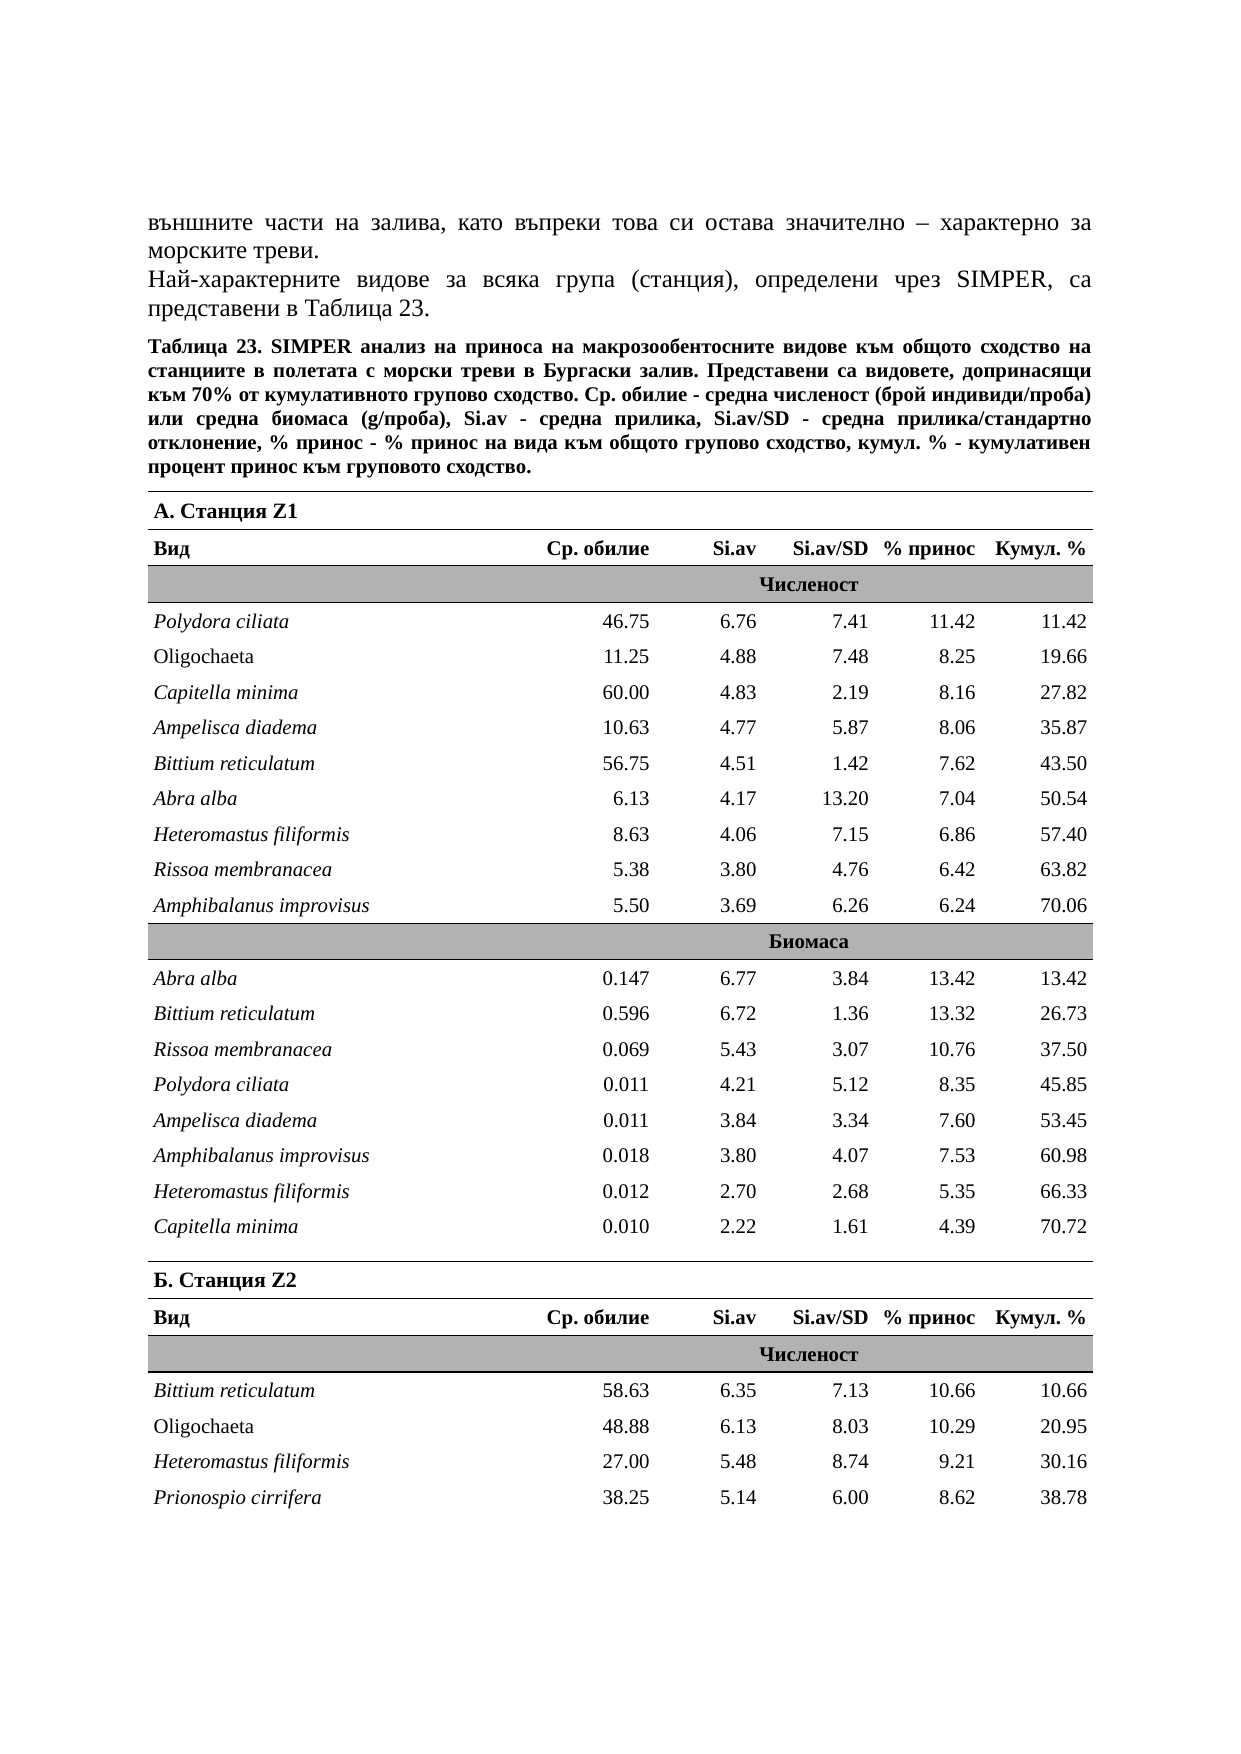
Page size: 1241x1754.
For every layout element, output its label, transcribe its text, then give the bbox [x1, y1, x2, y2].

table_cell 4.83 [655, 674, 762, 709]
table_cell Polydora ciliata [148, 603, 525, 638]
table_cell 5.43 [655, 1031, 762, 1067]
table_cell 10.63 [525, 709, 655, 745]
table_cell 45.85 [981, 1067, 1093, 1102]
table_cell Si.av [655, 530, 762, 565]
table_cell 8.35 [874, 1067, 981, 1102]
table_cell 27.00 [525, 1444, 655, 1479]
table_cell 7.13 [762, 1373, 874, 1408]
table_cell 6.24 [874, 887, 981, 922]
table_cell 43.50 [981, 745, 1093, 780]
table_cell Биомаса [525, 924, 1093, 959]
table_cell 50.54 [981, 780, 1093, 816]
table_cell 4.17 [655, 780, 762, 816]
table_cell 48.88 [525, 1408, 655, 1443]
table_cell 4.88 [655, 638, 762, 674]
table_cell 38.78 [981, 1479, 1093, 1514]
table_cell 13.32 [874, 996, 981, 1031]
table_cell 63.82 [981, 851, 1093, 887]
table_cell 7.53 [874, 1138, 981, 1173]
table_cell 5.12 [762, 1067, 874, 1102]
table_cell % принос [874, 530, 981, 565]
table_cell 0.596 [525, 996, 655, 1031]
table_cell Si.av [655, 1299, 762, 1335]
table_cell 56.75 [525, 745, 655, 780]
table_cell Кумул. % [981, 1299, 1093, 1335]
table_cell Capitella minima [148, 1209, 525, 1244]
text външните части на залива, като въпреки това си остава значително – характерно за морските треви. [148, 207, 1093, 264]
table_cell 7.60 [874, 1102, 981, 1138]
table_cell 8.06 [874, 709, 981, 745]
table_cell 38.25 [525, 1479, 655, 1514]
table_cell 3.07 [762, 1031, 874, 1067]
table_cell 70.06 [981, 887, 1093, 922]
table_cell 6.26 [762, 887, 874, 922]
table_cell 6.76 [655, 603, 762, 638]
table_cell 8.63 [525, 816, 655, 851]
table_cell % принос [874, 1299, 981, 1335]
table_cell 1.61 [762, 1209, 874, 1244]
table_cell 3.84 [762, 960, 874, 996]
table_cell Кумул. % [981, 530, 1093, 565]
table_cell 4.21 [655, 1067, 762, 1102]
table_cell Oligochaeta [148, 1408, 525, 1443]
table_cell 2.70 [655, 1173, 762, 1209]
table_cell 3.84 [655, 1102, 762, 1138]
table_cell Ср. обилие [525, 530, 655, 565]
table_cell 6.72 [655, 996, 762, 1031]
table_cell 7.04 [874, 780, 981, 816]
table_cell Численост [525, 1336, 1093, 1371]
table_cell 66.33 [981, 1173, 1093, 1209]
table_cell 11.42 [874, 603, 981, 638]
table_cell Вид [148, 530, 525, 565]
table_cell [981, 1244, 1093, 1261]
table_cell Вид [148, 1299, 525, 1335]
table_cell 11.25 [525, 638, 655, 674]
table_cell [148, 566, 525, 602]
table_cell 4.51 [655, 745, 762, 780]
table_cell 6.13 [525, 780, 655, 816]
table_cell Polydora ciliata [148, 1067, 525, 1102]
table_cell 2.22 [655, 1209, 762, 1244]
table_cell 0.011 [525, 1102, 655, 1138]
table_header А. Станция Z1 [148, 492, 1093, 529]
table_cell [148, 924, 525, 959]
table_cell Ampelisca diadema [148, 709, 525, 745]
table_cell 30.16 [981, 1444, 1093, 1479]
table_cell 8.74 [762, 1444, 874, 1479]
table_cell 37.50 [981, 1031, 1093, 1067]
table_cell 0.147 [525, 960, 655, 996]
table_cell Prionospio cirrifera [148, 1479, 525, 1514]
table_cell 6.00 [762, 1479, 874, 1514]
table_cell 1.36 [762, 996, 874, 1031]
table_cell 27.82 [981, 674, 1093, 709]
table_cell 0.010 [525, 1209, 655, 1244]
table_cell 3.69 [655, 887, 762, 922]
table_cell 8.25 [874, 638, 981, 674]
table_cell 5.87 [762, 709, 874, 745]
table_cell [874, 1244, 981, 1261]
table_cell 20.95 [981, 1408, 1093, 1443]
table_cell 0.069 [525, 1031, 655, 1067]
text Таблица 23. SIMPER анализ на приноса на макрозообентосните видове към общото сходство на станциите в полетата с морски треви в Бургаски залив. Представени са видовете, допринасящи към 70% от кумулативното групово сходство. Ср. обилие - средна численост (брой индивиди/проба) или средна биомаса (g/проба), Si.av - средна прилика, Si.av/SD - средна прилика/стандартно отклонение, % принос - % принос на вида към общото групово сходство, кумул. % - кумулативен процент принос към груповото сходство. [148, 334, 1093, 478]
table_cell 7.15 [762, 816, 874, 851]
table_cell 53.45 [981, 1102, 1093, 1138]
table_cell 6.86 [874, 816, 981, 851]
table_cell 0.012 [525, 1173, 655, 1209]
table_cell 46.75 [525, 603, 655, 638]
table_cell 0.018 [525, 1138, 655, 1173]
table_cell 2.19 [762, 674, 874, 709]
table_cell [148, 1336, 525, 1371]
table_cell 3.80 [655, 851, 762, 887]
table_cell 26.73 [981, 996, 1093, 1031]
table_cell Heteromastus filiformis [148, 1173, 525, 1209]
table_cell Ampelisca diadema [148, 1102, 525, 1138]
table_cell Bittium reticulatum [148, 996, 525, 1031]
table_cell 7.48 [762, 638, 874, 674]
table_cell 8.03 [762, 1408, 874, 1443]
table_cell 2.68 [762, 1173, 874, 1209]
table_cell Si.av/SD [762, 530, 874, 565]
table_cell Численост [525, 566, 1093, 602]
table_cell 57.40 [981, 816, 1093, 851]
table_cell [525, 1244, 655, 1261]
table_cell 8.16 [874, 674, 981, 709]
table_cell 6.77 [655, 960, 762, 996]
table_cell Bittium reticulatum [148, 745, 525, 780]
table_cell 19.66 [981, 638, 1093, 674]
table_cell 10.66 [874, 1373, 981, 1408]
table_cell 4.76 [762, 851, 874, 887]
table_cell [762, 1244, 874, 1261]
table_cell 7.41 [762, 603, 874, 638]
table_cell 3.34 [762, 1102, 874, 1138]
table_cell 9.21 [874, 1444, 981, 1479]
table_cell 6.35 [655, 1373, 762, 1408]
table_cell 10.66 [981, 1373, 1093, 1408]
table_cell Heteromastus filiformis [148, 1444, 525, 1479]
table_cell 4.06 [655, 816, 762, 851]
table_cell 5.38 [525, 851, 655, 887]
table_cell 1.42 [762, 745, 874, 780]
table_cell 4.07 [762, 1138, 874, 1173]
table_cell 5.50 [525, 887, 655, 922]
table_cell Rissoa membranacea [148, 1031, 525, 1067]
table_cell [148, 1244, 525, 1261]
text Най-характерните видове за всяка група (станция), определени чрез SIMPER, са представени в Таблица 23. [148, 264, 1093, 322]
table_cell 5.35 [874, 1173, 981, 1209]
table_cell 5.48 [655, 1444, 762, 1479]
table_cell Abra alba [148, 780, 525, 816]
table_cell Б. Станция Z2 [148, 1262, 1093, 1298]
table_cell Ср. обилие [525, 1299, 655, 1335]
table_cell 35.87 [981, 709, 1093, 745]
table_cell 4.39 [874, 1209, 981, 1244]
table_cell 58.63 [525, 1373, 655, 1408]
table_cell Oligochaeta [148, 638, 525, 674]
table_cell 4.77 [655, 709, 762, 745]
table_cell 13.20 [762, 780, 874, 816]
table_cell 6.13 [655, 1408, 762, 1443]
table_cell 13.42 [981, 960, 1093, 996]
table_cell 70.72 [981, 1209, 1093, 1244]
table_cell 60.00 [525, 674, 655, 709]
table_cell 6.42 [874, 851, 981, 887]
table_cell Amphibalanus improvisus [148, 1138, 525, 1173]
table_cell 10.29 [874, 1408, 981, 1443]
table_cell Bittium reticulatum [148, 1373, 525, 1408]
table_cell 13.42 [874, 960, 981, 996]
table_cell Rissoa membranacea [148, 851, 525, 887]
table_cell 60.98 [981, 1138, 1093, 1173]
table_cell Amphibalanus improvisus [148, 887, 525, 922]
table_cell 5.14 [655, 1479, 762, 1514]
table_cell 8.62 [874, 1479, 981, 1514]
table_cell Heteromastus filiformis [148, 816, 525, 851]
table_cell Capitella minima [148, 674, 525, 709]
table_cell 10.76 [874, 1031, 981, 1067]
table_cell 7.62 [874, 745, 981, 780]
table_cell Abra alba [148, 960, 525, 996]
table_cell 0.011 [525, 1067, 655, 1102]
table_cell 3.80 [655, 1138, 762, 1173]
table_cell 11.42 [981, 603, 1093, 638]
table_cell Si.av/SD [762, 1299, 874, 1335]
table_cell [655, 1244, 762, 1261]
